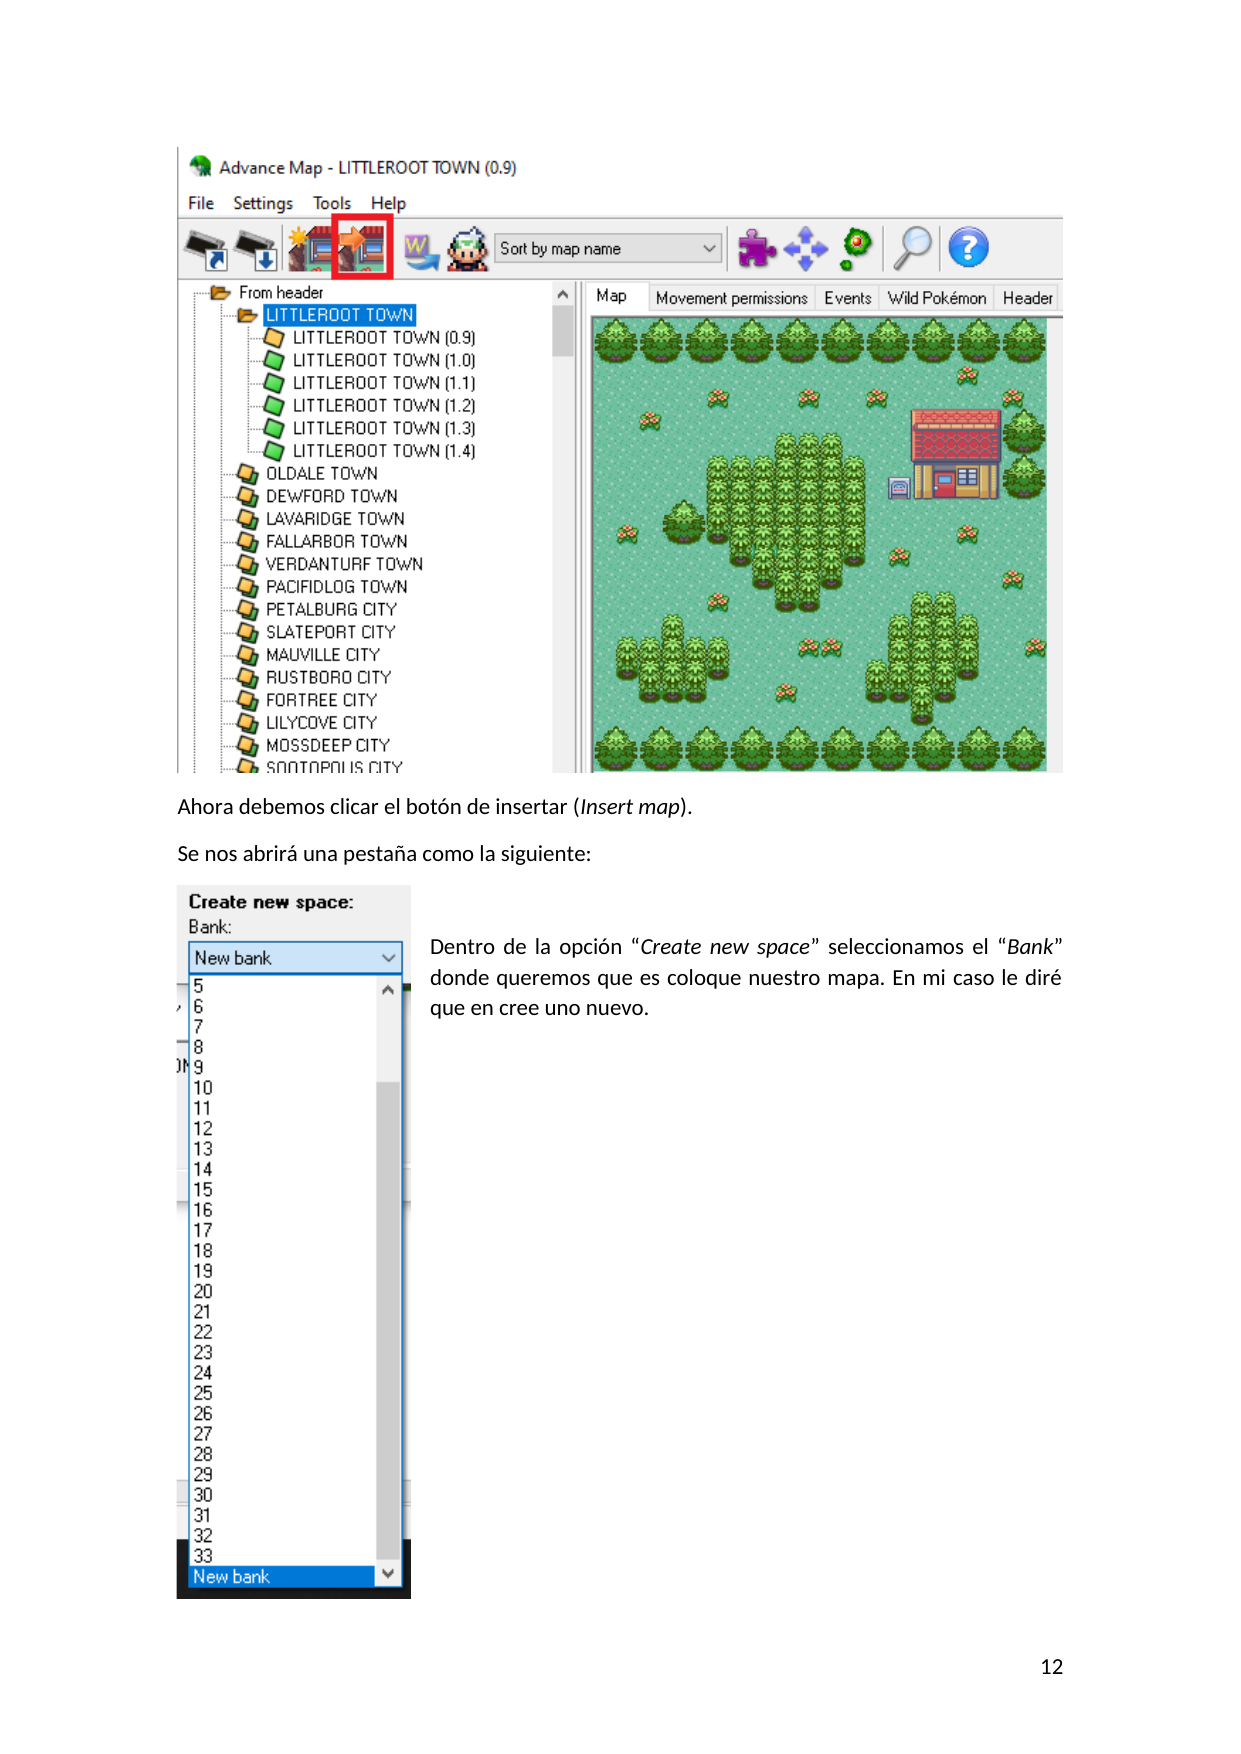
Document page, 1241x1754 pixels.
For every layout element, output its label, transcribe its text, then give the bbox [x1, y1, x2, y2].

text Se nos abrirá una pestaña como la siguiente: [177, 839, 1063, 867]
text Ahora debemos clicar el botón de insertar (Insert map). [177, 792, 1063, 820]
picture [176, 885, 411, 1599]
picture [177, 147, 1063, 773]
text Dentro de la opción “Create new space” seleccionamos el “Bank” donde queremos que es coloque nuestro mapa. En mi caso le diré que en cree uno nuevo. [411, 932, 1063, 1021]
